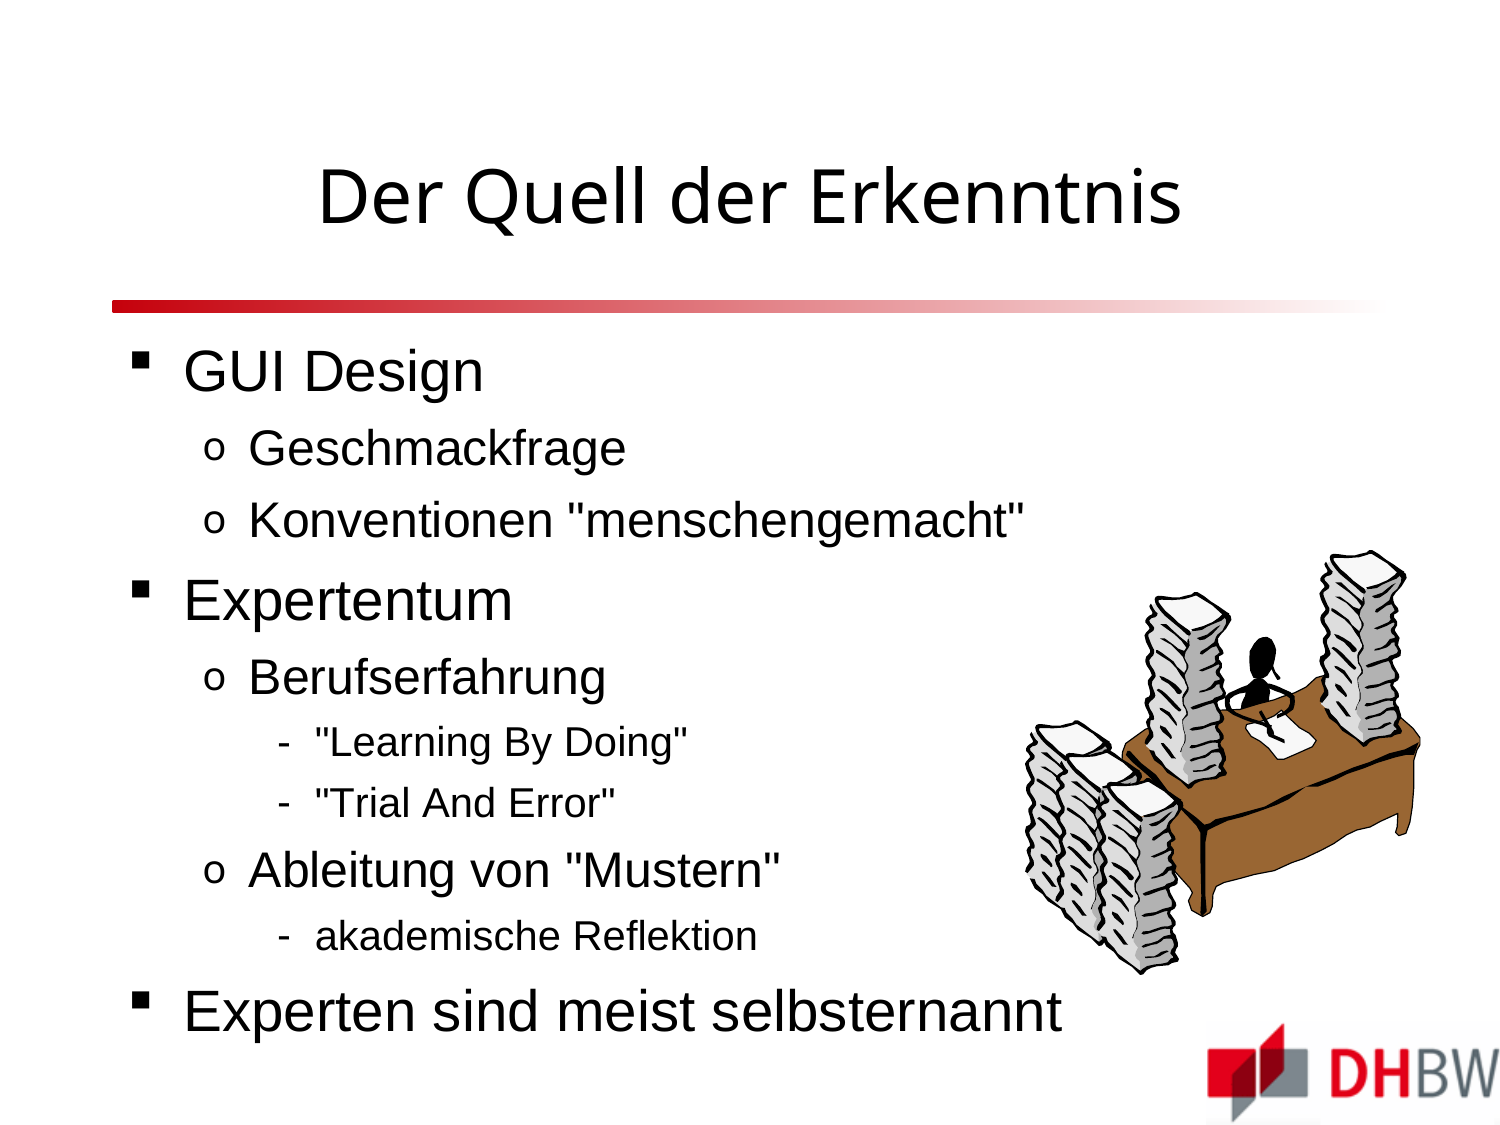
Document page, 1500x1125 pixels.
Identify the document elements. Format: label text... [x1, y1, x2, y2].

picture [1206, 1021, 1500, 1125]
picture [1025, 549, 1421, 976]
list GUI Design Geschmackfrage Konventionen "menschengemacht" Expertentum Berufserfahrung "Learning By Doing" "Trial And Error" Ableitung von "Mustern" akademische Reflektion Experten sind meist selbsternannt [112, 324, 1388, 1051]
title Der Quell der Erkenntnis [112, 99, 1388, 288]
